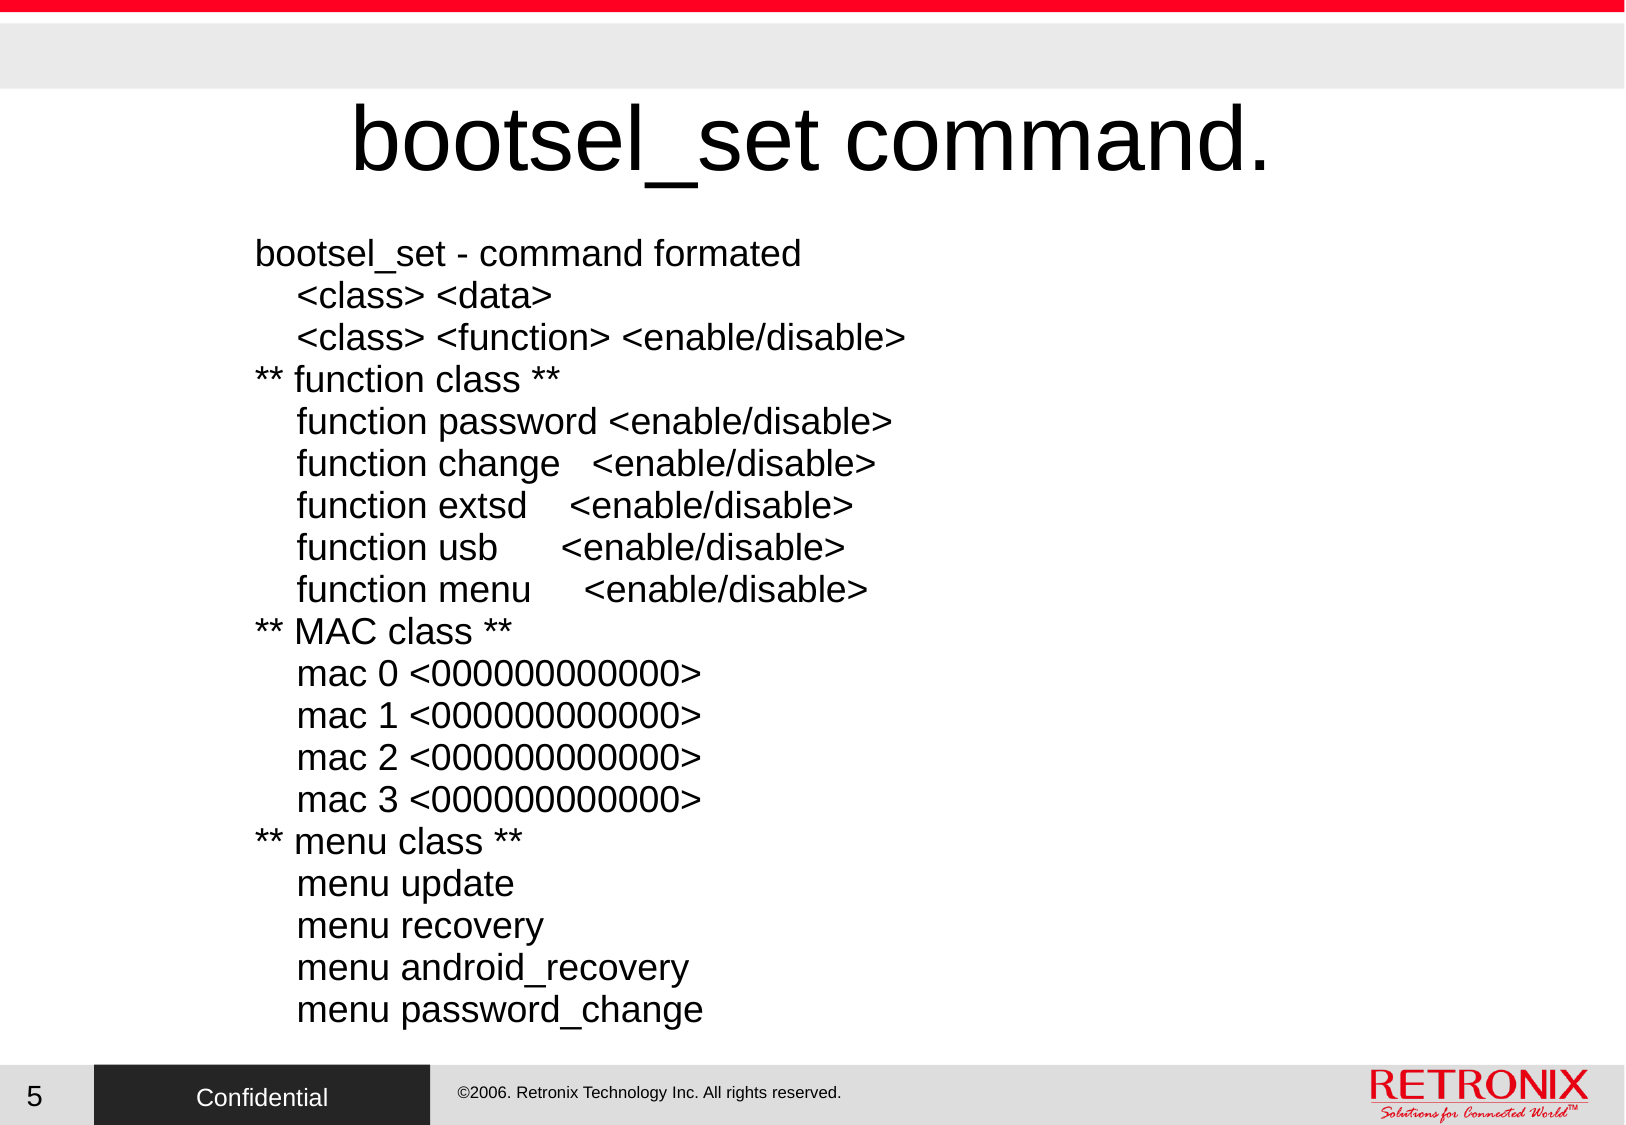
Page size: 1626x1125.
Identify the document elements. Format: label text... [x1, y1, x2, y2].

text_box [11, 1070, 100, 1116]
text_box bootsel_set - command formated <class> <data> <class> <function> <enable/disable> ** function class ** function password <enable/disable> function change <enable/disable> function extsd <enable/disable> function usb <enable/disable> function menu <enable/disable> ** MAC class ** mac 0 <000000000000> mac 1 <000000000000> mac 2 <000000000000> mac 3 <000000000000> ** menu class ** menu update menu recovery menu android_recovery menu password_change [240, 208, 1261, 1081]
picture [1367, 1067, 1592, 1125]
title bootsel_set command. [81, 44, 1544, 233]
